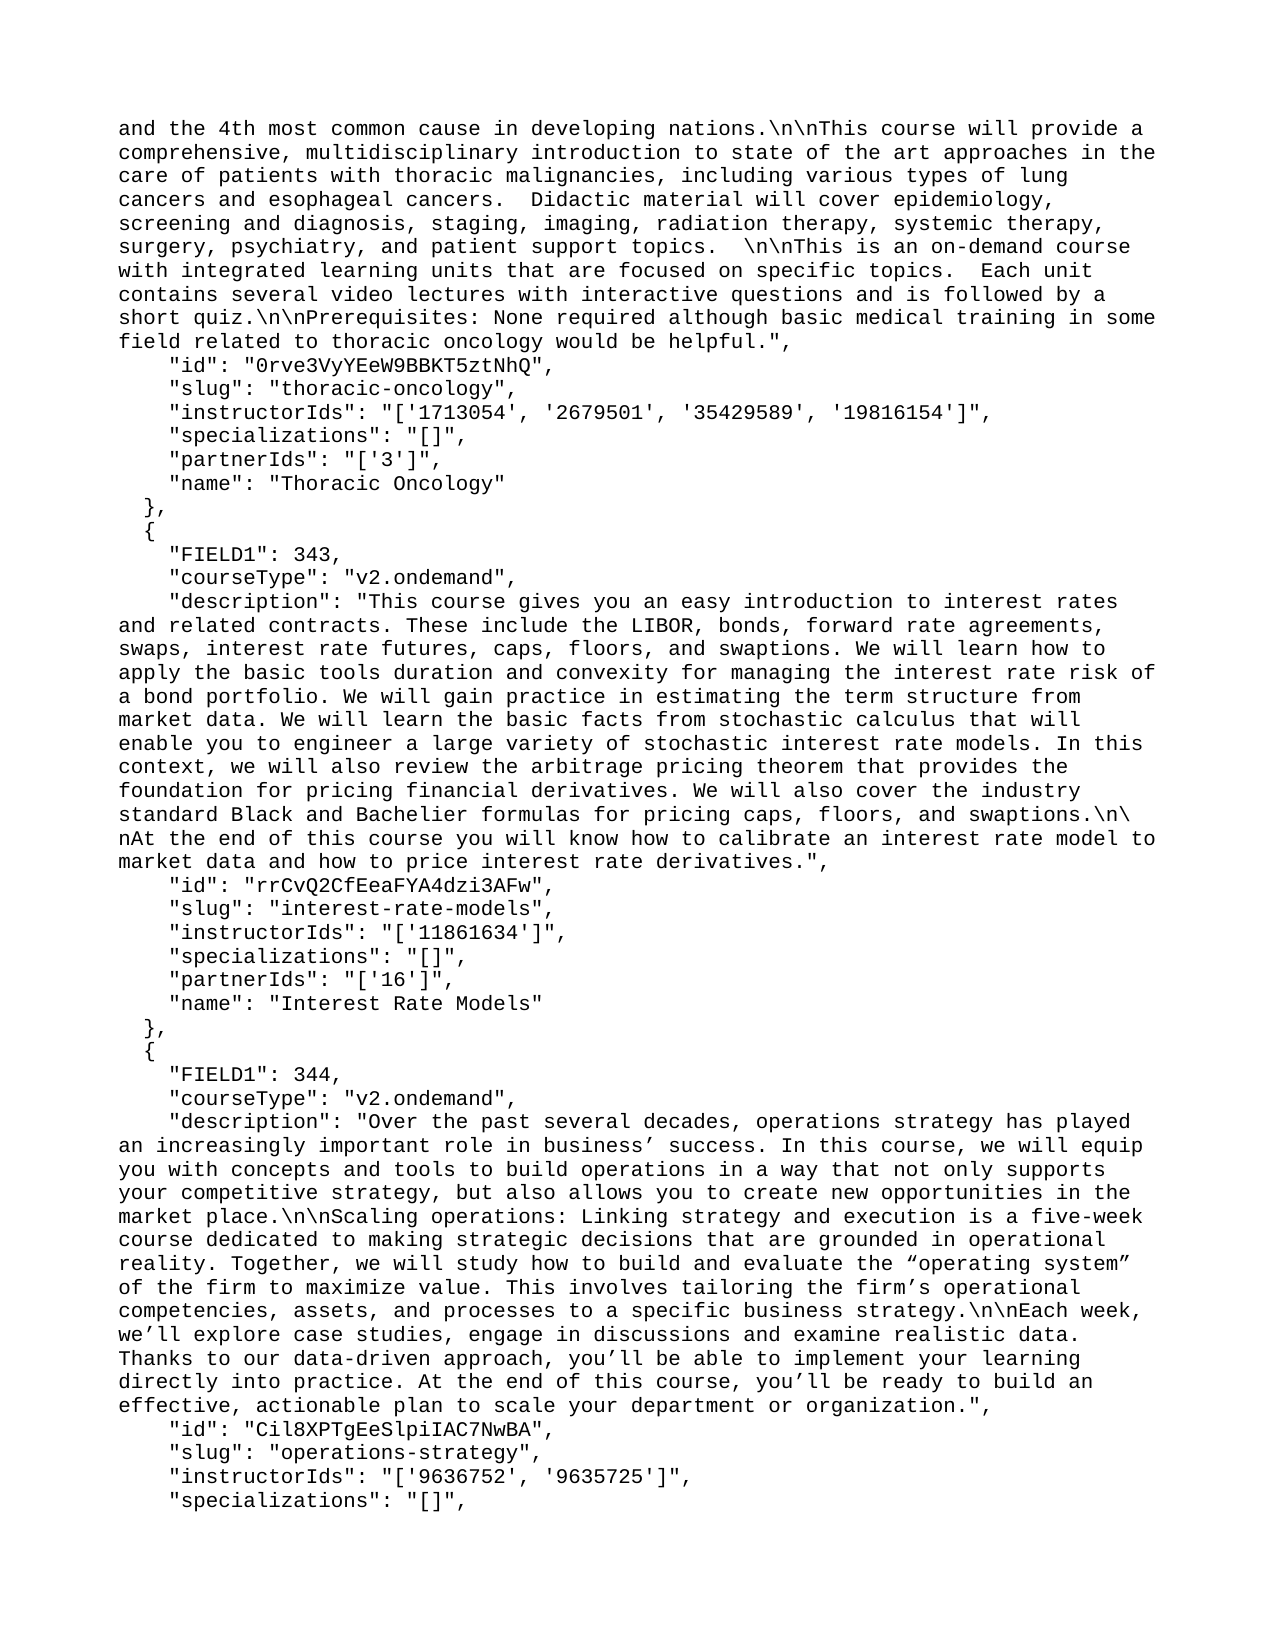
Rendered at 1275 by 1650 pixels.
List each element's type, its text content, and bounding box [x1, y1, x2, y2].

text { [118, 520, 1157, 544]
text }, [118, 496, 1157, 520]
text "partnerIds": "['16']", [118, 969, 1157, 993]
text "description": "Over the past several decades, operations strategy has played an increasingly important role in business’ success. In this course, we will equip you with concepts and tools to build operations in a way that not only supports your competitive strategy, but also allows you to create new opportunities in the market place.\n\nScaling operations: Linking strategy and execution is a five-week course dedicated to making strategic decisions that are grounded in operational reality. Together, we will study how to build and evaluate the “operating system” of the firm to maximize value. This involves tailoring the firm’s operational competencies, assets, and processes to a specific business strategy.\n\nEach week, we’ll explore case studies, engage in discussions and examine realistic data. Thanks to our data-driven approach, you’ll be able to implement your learning directly into practice. At the end of this course, you’ll be ready to build an effective, actionable plan to scale your department or organization.", [118, 1111, 1157, 1419]
text "FIELD1": 344, [118, 1064, 1157, 1088]
text "id": "rrCvQ2CfEeaFYA4dzi3AFw", [118, 875, 1157, 898]
text "courseType": "v2.ondemand", [118, 567, 1157, 591]
text "instructorIds": "['1713054', '2679501', '35429589', '19816154']", [118, 402, 1157, 426]
text "FIELD1": 343, [118, 544, 1157, 567]
text "description": "This course gives you an easy introduction to interest rates and related contracts. These include the LIBOR, bonds, forward rate agreements, swaps, interest rate futures, caps, floors, and swaptions. We will learn how to apply the basic tools duration and convexity for managing the interest rate risk of a bond portfolio. We will gain practice in estimating the term structure from market data. We will learn the basic facts from stochastic calculus that will enable you to engineer a large variety of stochastic interest rate models. In this context, we will also review the arbitrage pricing theorem that provides the foundation for pricing financial derivatives. We will also cover the industry standard Black and Bachelier formulas for pricing caps, floors, and swaptions.\n\nAt the end of this course you will know how to calibrate an interest rate model to market data and how to price interest rate derivatives.", [118, 591, 1157, 875]
text "name": "Thoracic Oncology" [118, 473, 1157, 496]
text "instructorIds": "['9636752', '9635725']", [118, 1466, 1157, 1489]
text "instructorIds": "['11861634']", [118, 922, 1157, 946]
text "slug": "thoracic-oncology", [118, 378, 1157, 402]
text "specializations": "[]", [118, 946, 1157, 969]
text "partnerIds": "['3']", [118, 449, 1157, 473]
text "slug": "interest-rate-models", [118, 898, 1157, 922]
text "id": "0rve3VyYEeW9BBKT5ztNhQ", [118, 354, 1157, 378]
text "specializations": "[]", [118, 426, 1157, 449]
text "courseType": "v2.ondemand", [118, 1088, 1157, 1111]
text and the 4th most common cause in developing nations.\n\nThis course will provide a comprehensive, multidisciplinary introduction to state of the art approaches in the care of patients with thoracic malignancies, including various types of lung cancers and esophageal cancers. Didactic material will cover epidemiology, screening and diagnosis, staging, imaging, radiation therapy, systemic therapy, surgery, psychiatry, and patient support topics. \n\nThis is an on-demand course with integrated learning units that are focused on specific topics. Each unit contains several video lectures with interactive questions and is followed by a short quiz.\n\nPrerequisites: None required although basic medical training in some field related to thoracic oncology would be helpful.", [118, 118, 1157, 354]
text "specializations": "[]", [118, 1489, 1157, 1513]
text "id": "Cil8XPTgEeSlpiIAC7NwBA", [118, 1419, 1157, 1442]
text { [118, 1040, 1157, 1064]
text "name": "Interest Rate Models" [118, 993, 1157, 1017]
text "slug": "operations-strategy", [118, 1442, 1157, 1466]
text }, [118, 1017, 1157, 1040]
